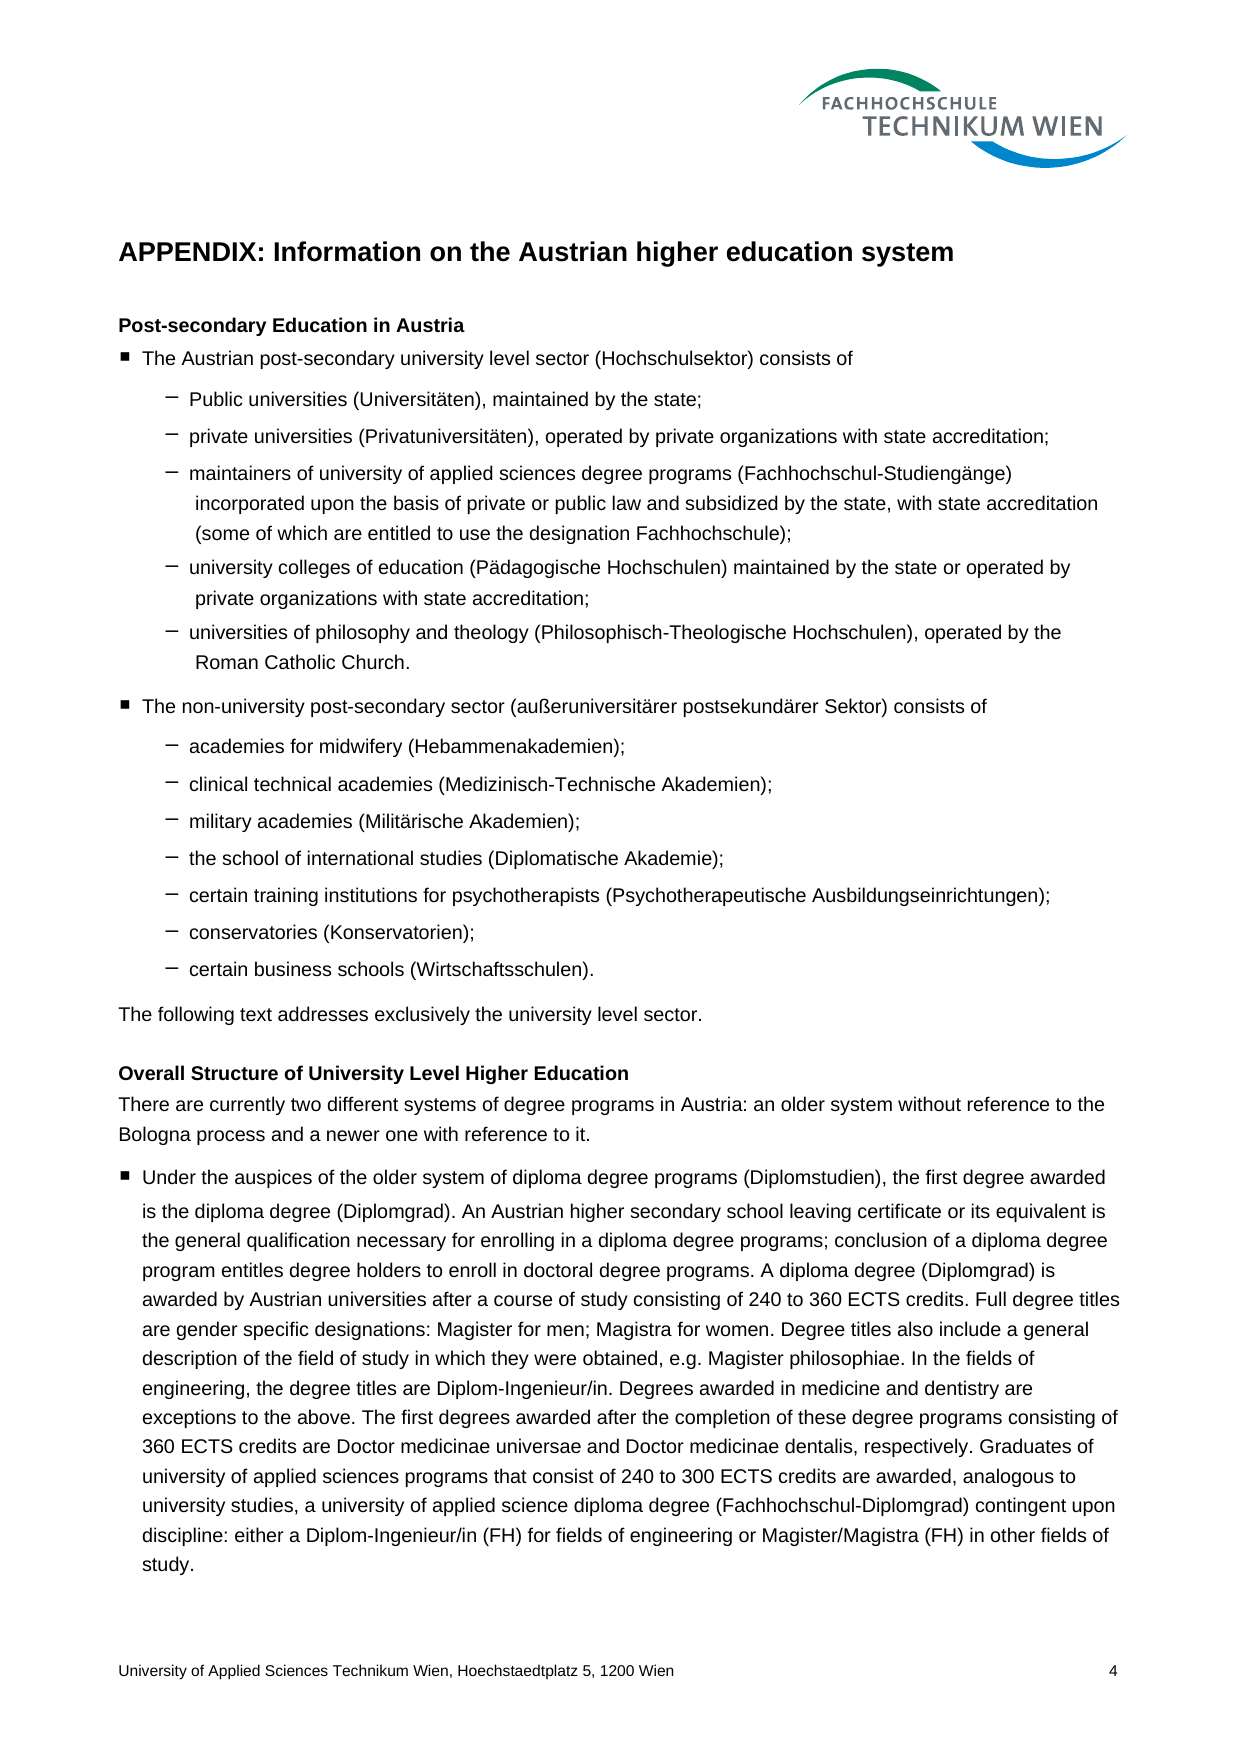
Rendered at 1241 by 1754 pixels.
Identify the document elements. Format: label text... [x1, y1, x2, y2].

subtitle APPENDIX: Information on the Austrian higher education system [118, 236, 1122, 267]
list academies for midwifery (Hebammenakademien); [165, 730, 1122, 759]
subtitle Overall Structure of University Level Higher Education [118, 1062, 1122, 1084]
subtitle Post-secondary Education in Austria [118, 314, 1122, 337]
picture [1119, 135, 1127, 142]
list maintainers of university of applied sciences degree programs (Fachhochschul-Studiengänge) incorporated upon the basis of private or public law and subsidized by the state, with state accreditation (some of which are entitled to use the designation Fachhochschule); [165, 457, 1122, 544]
list university colleges of education (Pädagogische Hochschulen) maintained by the state or operated by private organizations with state accreditation; [165, 551, 1122, 609]
list the school of international studies (Diplomatische Akademie); [165, 842, 1122, 870]
list conservatories (Konservatorien); [165, 916, 1122, 944]
list The Austrian post-secondary university level sector (Hochschulsektor) consists of [118, 345, 1122, 374]
list The non-university post-secondary sector (außeruniversitärer postsekundärer Sektor) consists of [118, 693, 1122, 722]
list Public universities (Universitäten), maintained by the state; [165, 382, 1122, 411]
list clinical technical academies (Medizinisch-Technische Akademien); [165, 767, 1122, 796]
list Under the auspices of the older system of diploma degree programs (Diplomstudien), the first degree awarded is the diploma degree (Diplomgrad). An Austrian higher secondary school leaving certificate or its equivalent is the general qualification necessary for enrolling in a diploma degree programs; conclusion of a diploma degree program entitles degree holders to enroll in doctoral degree programs. A diploma degree (Diplomgrad) is awarded by Austrian universities after a course of study consisting of 240 to 360 ECTS credits. Full degree titles are gender specific designations: Magister for men; Magistra for women. Degree titles also include a general description of the field of study in which they were obtained, e.g. Magister philosophiae. In the fields of engineering, the degree titles are Diplom-Ingenieur/in. Degrees awarded in medicine and dentistry are exceptions to the above. The first degrees awarded after the completion of these degree programs consisting of 360 ECTS credits are Doctor medicinae universae and Doctor medicinae dentalis, respectively. Graduates of university of applied sciences programs that consist of 240 to 300 ECTS credits are awarded, analogous to university studies, a university of applied science diploma degree (Fachhochschul-Diplomgrad) contingent upon discipline: either a Diplom-Ingenieur/in (FH) for fields of engineering or Magister/Magistra (FH) in other fields of study. [118, 1164, 1122, 1576]
list certain training institutions for psychotherapists (Psychotherapeutische Ausbildungseinrichtungen); [165, 879, 1122, 907]
list military academies (Militärische Akademien); [165, 804, 1122, 833]
list universities of philosophy and theology (Philosophisch-Theologische Hochschulen), operated by the Roman Catholic Church. [165, 616, 1122, 674]
text There are currently two different systems of degree programs in Austria: an older system without reference to the Bologna process and a newer one with reference to it. [118, 1093, 1122, 1145]
list certain business schools (Wirtschaftsschulen). [165, 953, 1122, 982]
text The following text addresses exclusively the university level sector. [118, 1003, 1122, 1026]
list private universities (Privatuniversitäten), operated by private organizations with state accreditation; [165, 419, 1122, 448]
